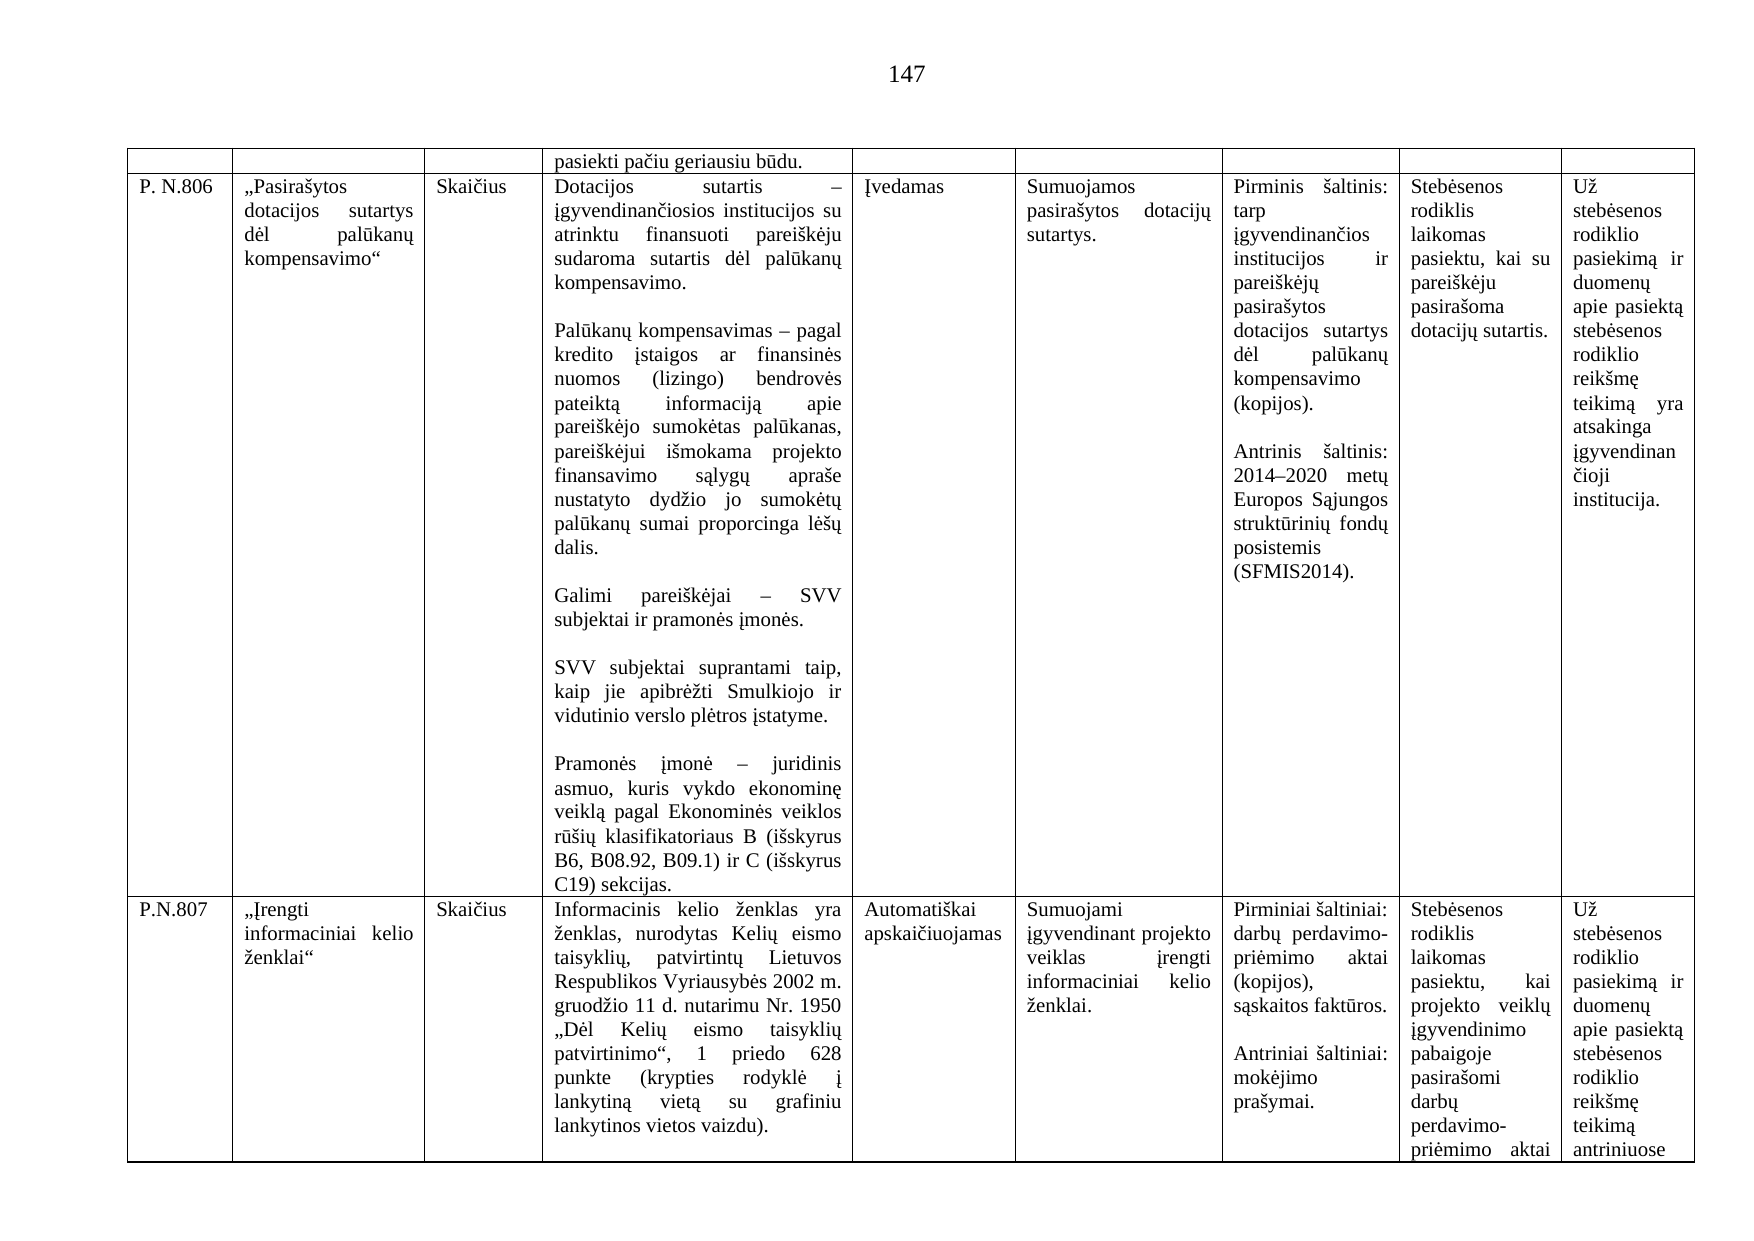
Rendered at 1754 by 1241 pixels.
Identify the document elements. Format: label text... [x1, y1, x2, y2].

table_cell Už stebėsenos rodiklio pasiekimą ir duomenų apie pasiektą stebėsenos rodiklio reikšmę teikimą antriniuose [1562, 897, 1694, 1161]
table_cell P.N.807 [128, 897, 232, 1161]
table_cell [1016, 149, 1222, 173]
table_cell Stebėsenos rodiklis laikomas pasiektu, kai projekto veiklų įgyvendinimo pabaigoje pasirašomi darbų perdavimo-priėmimo aktai [1400, 897, 1561, 1161]
table_cell [128, 149, 232, 173]
table_cell pasiekti pačiu geriausiu būdu. [543, 149, 852, 173]
table_cell Informacinis kelio ženklas yra ženklas, nurodytas Kelių eismo taisyklių, patvirtintų Lietuvos Respublikos Vyriausybės 2002 m. gruodžio 11 d. nutarimu Nr. 1950 „Dėl Kelių eismo taisyklių patvirtinimo“, 1 priedo 628 punkte (krypties rodyklė į lankytiną vietą su grafiniu lankytinos vietos vaizdu). [543, 897, 852, 1161]
table_cell [233, 149, 424, 173]
table_cell Skaičius [425, 174, 542, 896]
table_cell [853, 149, 1015, 173]
table_cell Automatiškai apskaičiuojamas [853, 897, 1015, 1161]
table_cell Įvedamas [853, 174, 1015, 896]
table_cell P. N.806 [128, 174, 232, 896]
table_cell „Pasirašytos dotacijos sutartys dėl palūkanų kompensavimo“ [233, 174, 424, 896]
table_cell „Įrengti informaciniai kelio ženklai“ [233, 897, 424, 1161]
table_cell Už stebėsenos rodiklio pasiekimą ir duomenų apie pasiektą stebėsenos rodiklio reikšmę teikimą yra atsakinga įgyvendinančioji institucija. [1562, 174, 1694, 896]
table_cell [425, 149, 542, 173]
table_cell Stebėsenos rodiklis laikomas pasiektu, kai su pareiškėju pasirašoma dotacijų sutartis. [1400, 174, 1561, 896]
table_cell Pirminis šaltinis: tarp įgyvendinančios institucijos ir pareiškėjų pasirašytos dotacijos sutartys dėl palūkanų kompensavimo (kopijos). Antrinis šaltinis: 2014–2020 metų Europos Sąjungos struktūrinių fondų posistemis (SFMIS2014). [1223, 174, 1399, 896]
table_cell Sumuojamos pasirašytos dotacijų sutartys. [1016, 174, 1222, 896]
table_cell [1223, 149, 1399, 173]
table_cell [1562, 149, 1694, 173]
table_cell Skaičius [425, 897, 542, 1161]
table_cell [1400, 149, 1561, 173]
table_cell Pirminiai šaltiniai: darbų perdavimo-priėmimo aktai (kopijos), sąskaitos faktūros. Antriniai šaltiniai: mokėjimo prašymai. [1223, 897, 1399, 1161]
table_cell Sumuojami įgyvendinant projekto veiklas įrengti informaciniai kelio ženklai. [1016, 897, 1222, 1161]
table_cell Dotacijos sutartis – įgyvendinančiosios institucijos su atrinktu finansuoti pareiškėju sudaroma sutartis dėl palūkanų kompensavimo. Palūkanų kompensavimas – pagal kredito įstaigos ar finansinės nuomos (lizingo) bendrovės pateiktą informaciją apie pareiškėjo sumokėtas palūkanas, pareiškėjui išmokama projekto finansavimo sąlygų apraše nustatyto dydžio jo sumokėtų palūkanų sumai proporcinga lėšų dalis. Galimi pareiškėjai – SVV subjektai ir pramonės įmonės. SVV subjektai suprantami taip, kaip jie apibrėžti Smulkiojo ir vidutinio verslo plėtros įstatyme. Pramonės įmonė – juridinis asmuo, kuris vykdo ekonominę veiklą pagal Ekonominės veiklos rūšių klasifikatoriaus B (išskyrus B6, B08.92, B09.1) ir C (išskyrus C19) sekcijas. [543, 174, 852, 896]
